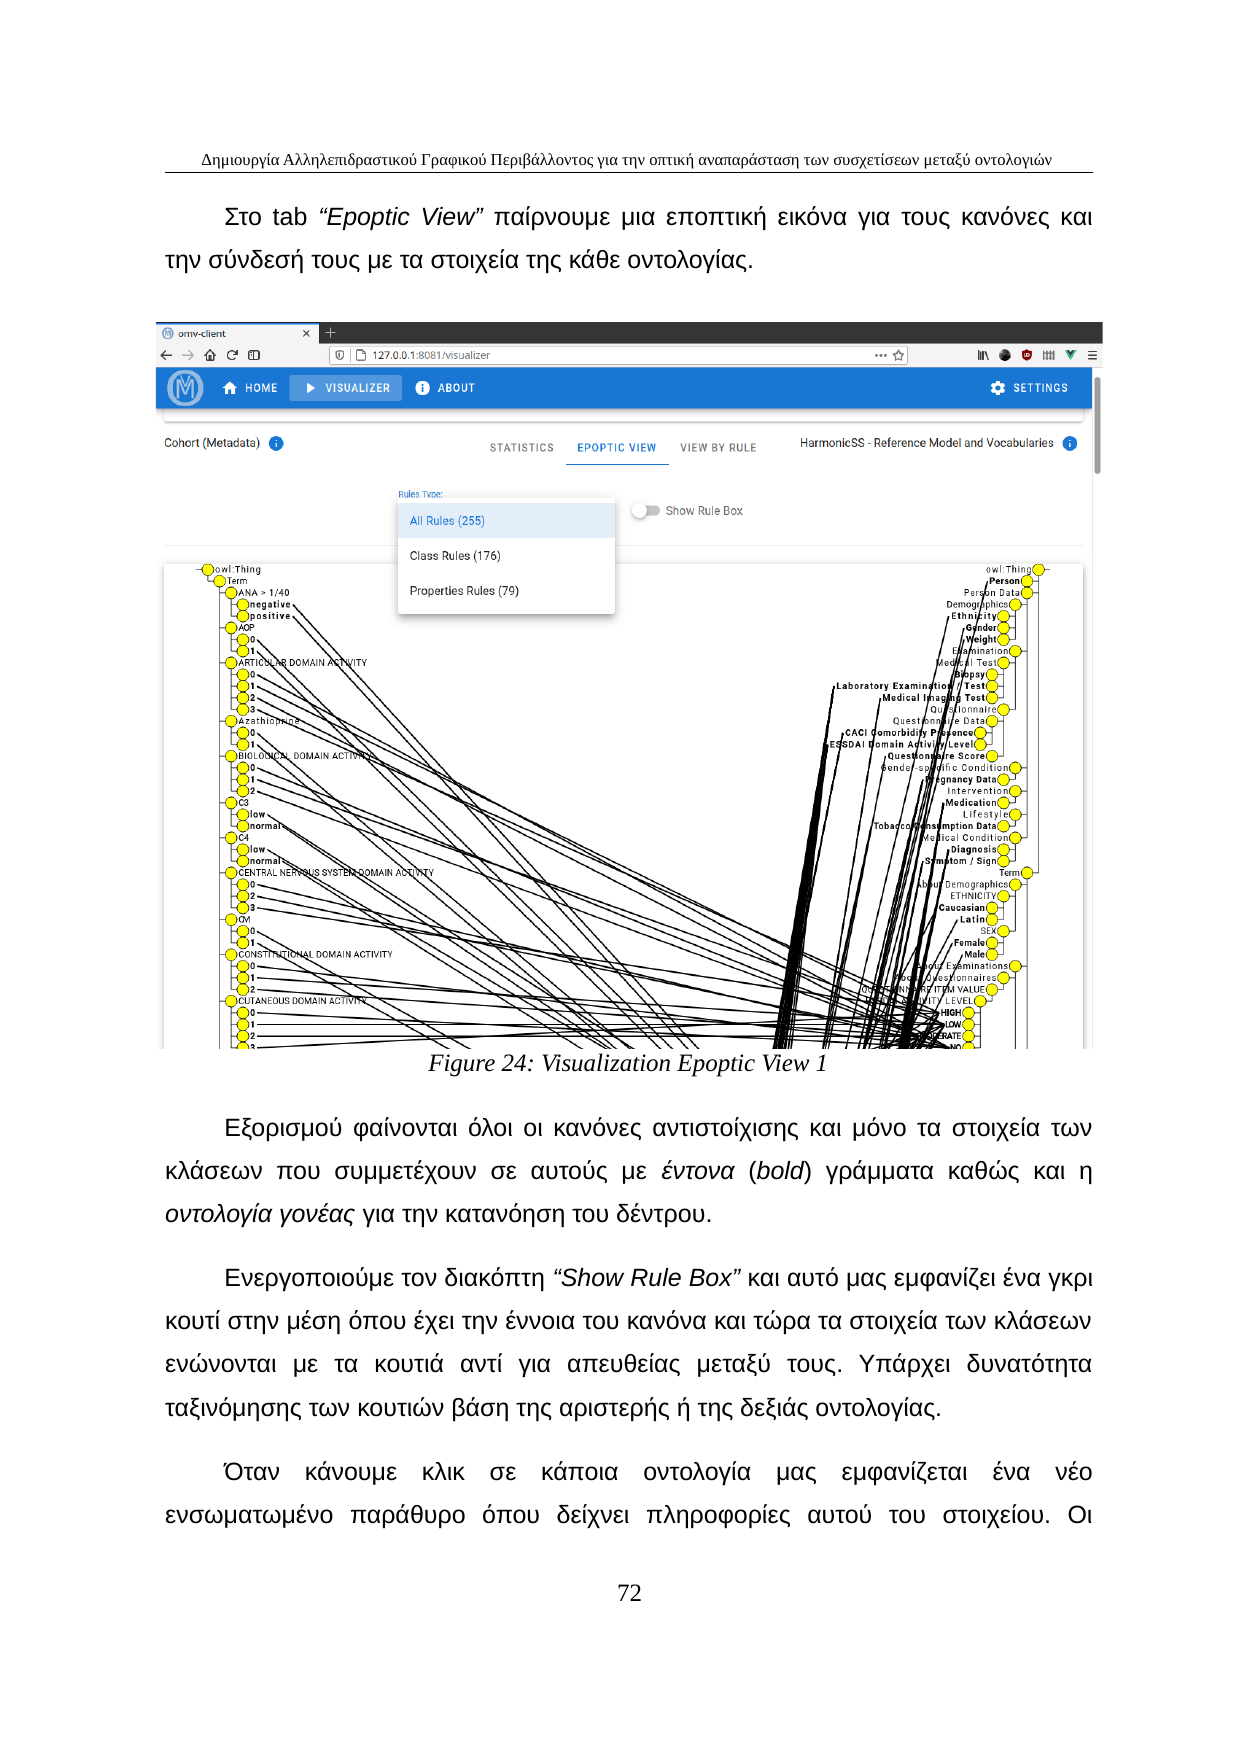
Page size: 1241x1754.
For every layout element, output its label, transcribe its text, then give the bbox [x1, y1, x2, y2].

text Figure 24: Visualization Epoptic View 1 [165, 1049, 1093, 1077]
text Στο tab “Epoptic View” παίρνουμε μια εποπτική εικόνα για τους κανόνες και την σύνδεσή τους με τα στοιχεία της κάθε οντολογίας. [165, 202, 1093, 274]
text Όταν κάνουμε κλικ σε κάποια οντολογία μας εμφανίζεται ένα νέο ενσωματωμένο παράθυρο όπου δείχνει πληροφορίες αυτού του στοιχείου. Οι [165, 1457, 1093, 1529]
text Ενεργοποιούμε τον διακόπτη “Show Rule Box” και αυτό μας εμφανίζει ένα γκρι κουτί στην μέση όπου έχει την έννοια του κανόνα και τώρα τα στοιχεία των κλάσεων ενώνονται με τα κουτιά αντί για απευθείας μεταξύ τους. Υπάρχει δυνατότητα ταξινόμησης των κουτιών βάση της αριστερής ή της δεξιάς οντολογίας. [165, 1263, 1093, 1421]
text Εξορισμού φαίνονται όλοι οι κανόνες αντιστοίχισης και μόνο τα στοιχεία των κλάσεων που συμμετέχουν σε αυτούς με έντονα (bold) γράμματα καθώς και η οντολογία γονέας για την κατανόηση του δέντρου. [165, 1113, 1093, 1228]
picture [155, 322, 1103, 1049]
